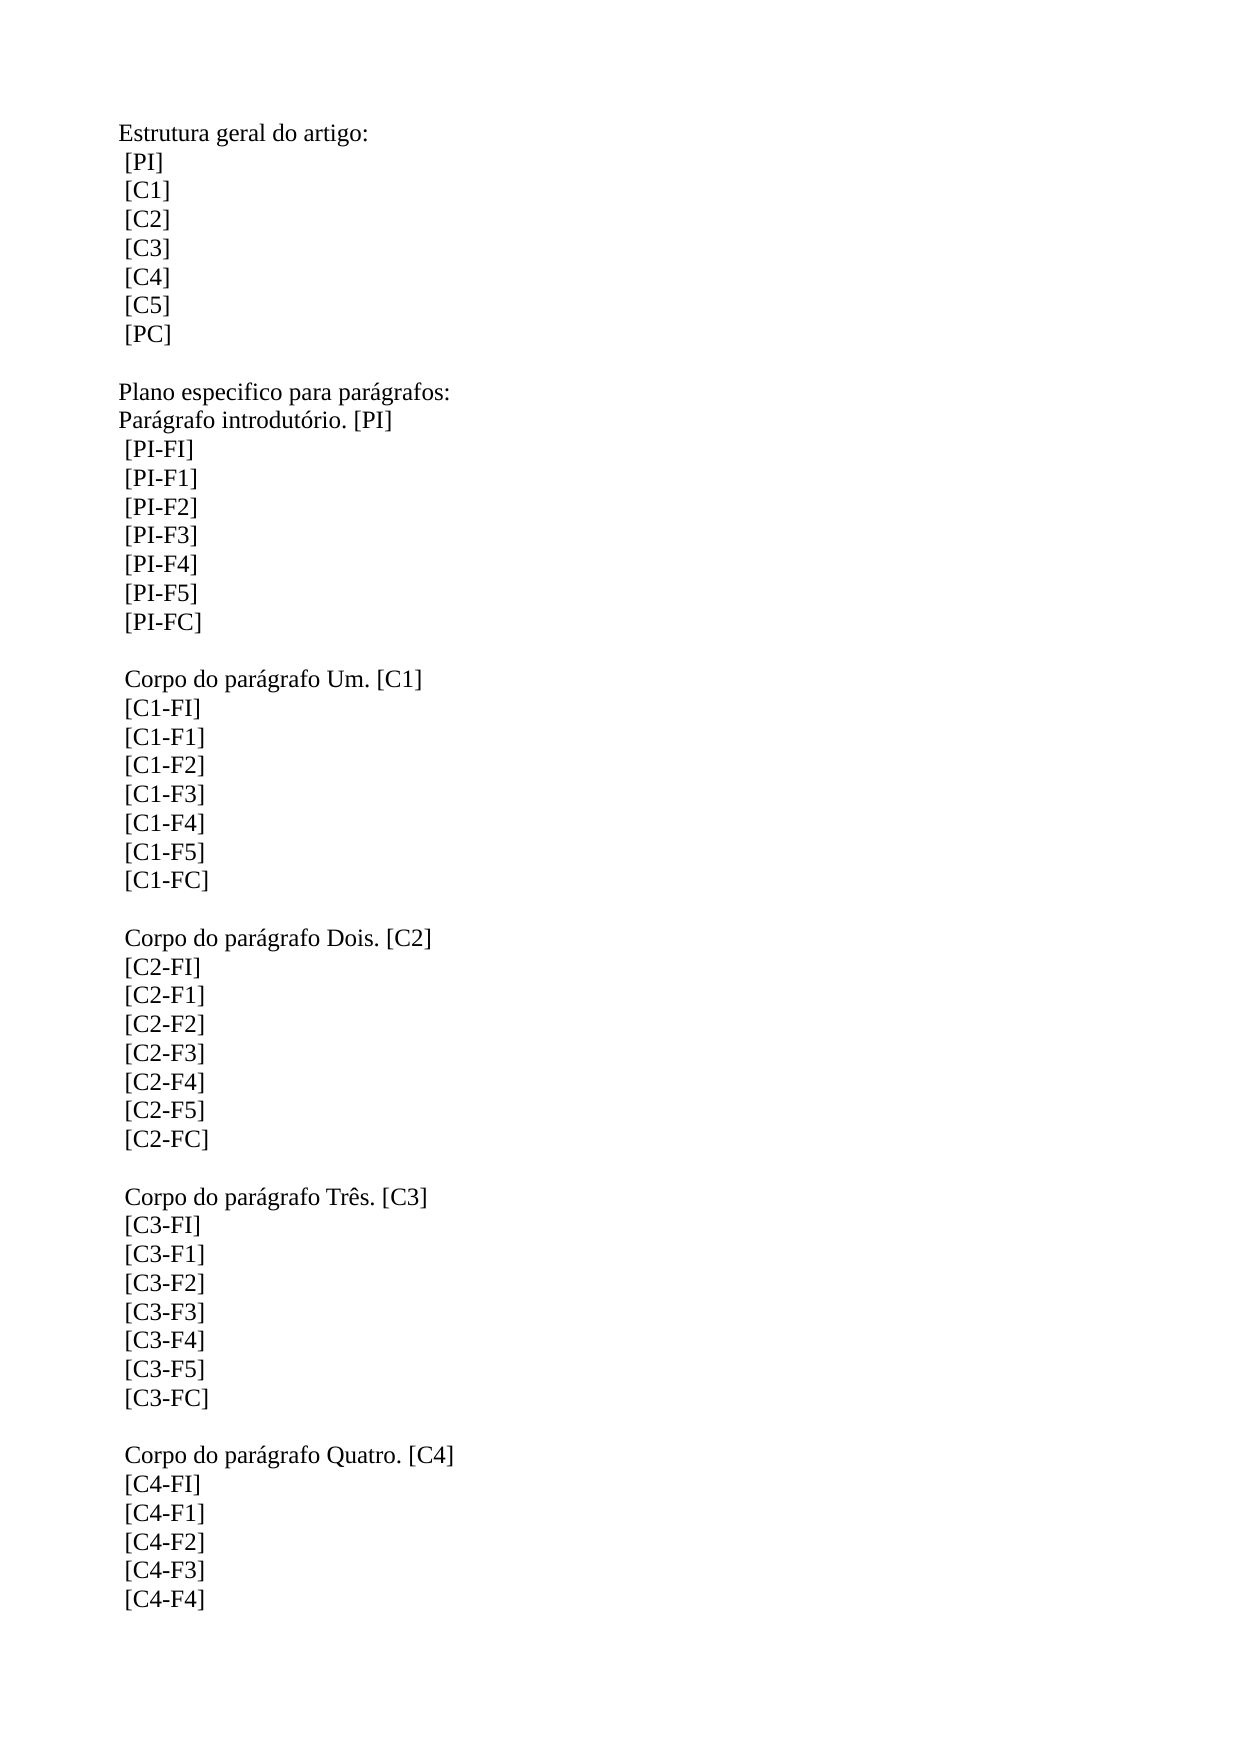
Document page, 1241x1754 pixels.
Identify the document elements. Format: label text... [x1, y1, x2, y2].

text Estrutura geral do artigo: [PI] [C1] [C2] [C3] [C4] [C5] [PC] Plano especifico para parágrafos: Parágrafo introdutório. [PI] [PI-FI] [PI-F1] [PI-F2] [PI-F3] [PI-F4] [PI-F5] [PI-FC] Corpo do parágrafo Um. [C1] [C1-FI] [C1-F1] [C1-F2] [C1-F3] [C1-F4] [C1-F5] [C1-FC] [118, 118, 1122, 894]
text Corpo do parágrafo Dois. [C2] [C2-FI] [C2-F1] [C2-F2] [C2-F3] [C2-F4] [C2-F5] [C2-FC] Corpo do parágrafo Três. [C3] [C3-FI] [C3-F1] [C3-F2] [C3-F3] [C3-F4] [C3-F5] [C3-FC] Corpo do parágrafo Quatro. [C4] [C4-FI] [C4-F1] [C4-F2] [C4-F3] [C4-F4] [118, 923, 1122, 1613]
